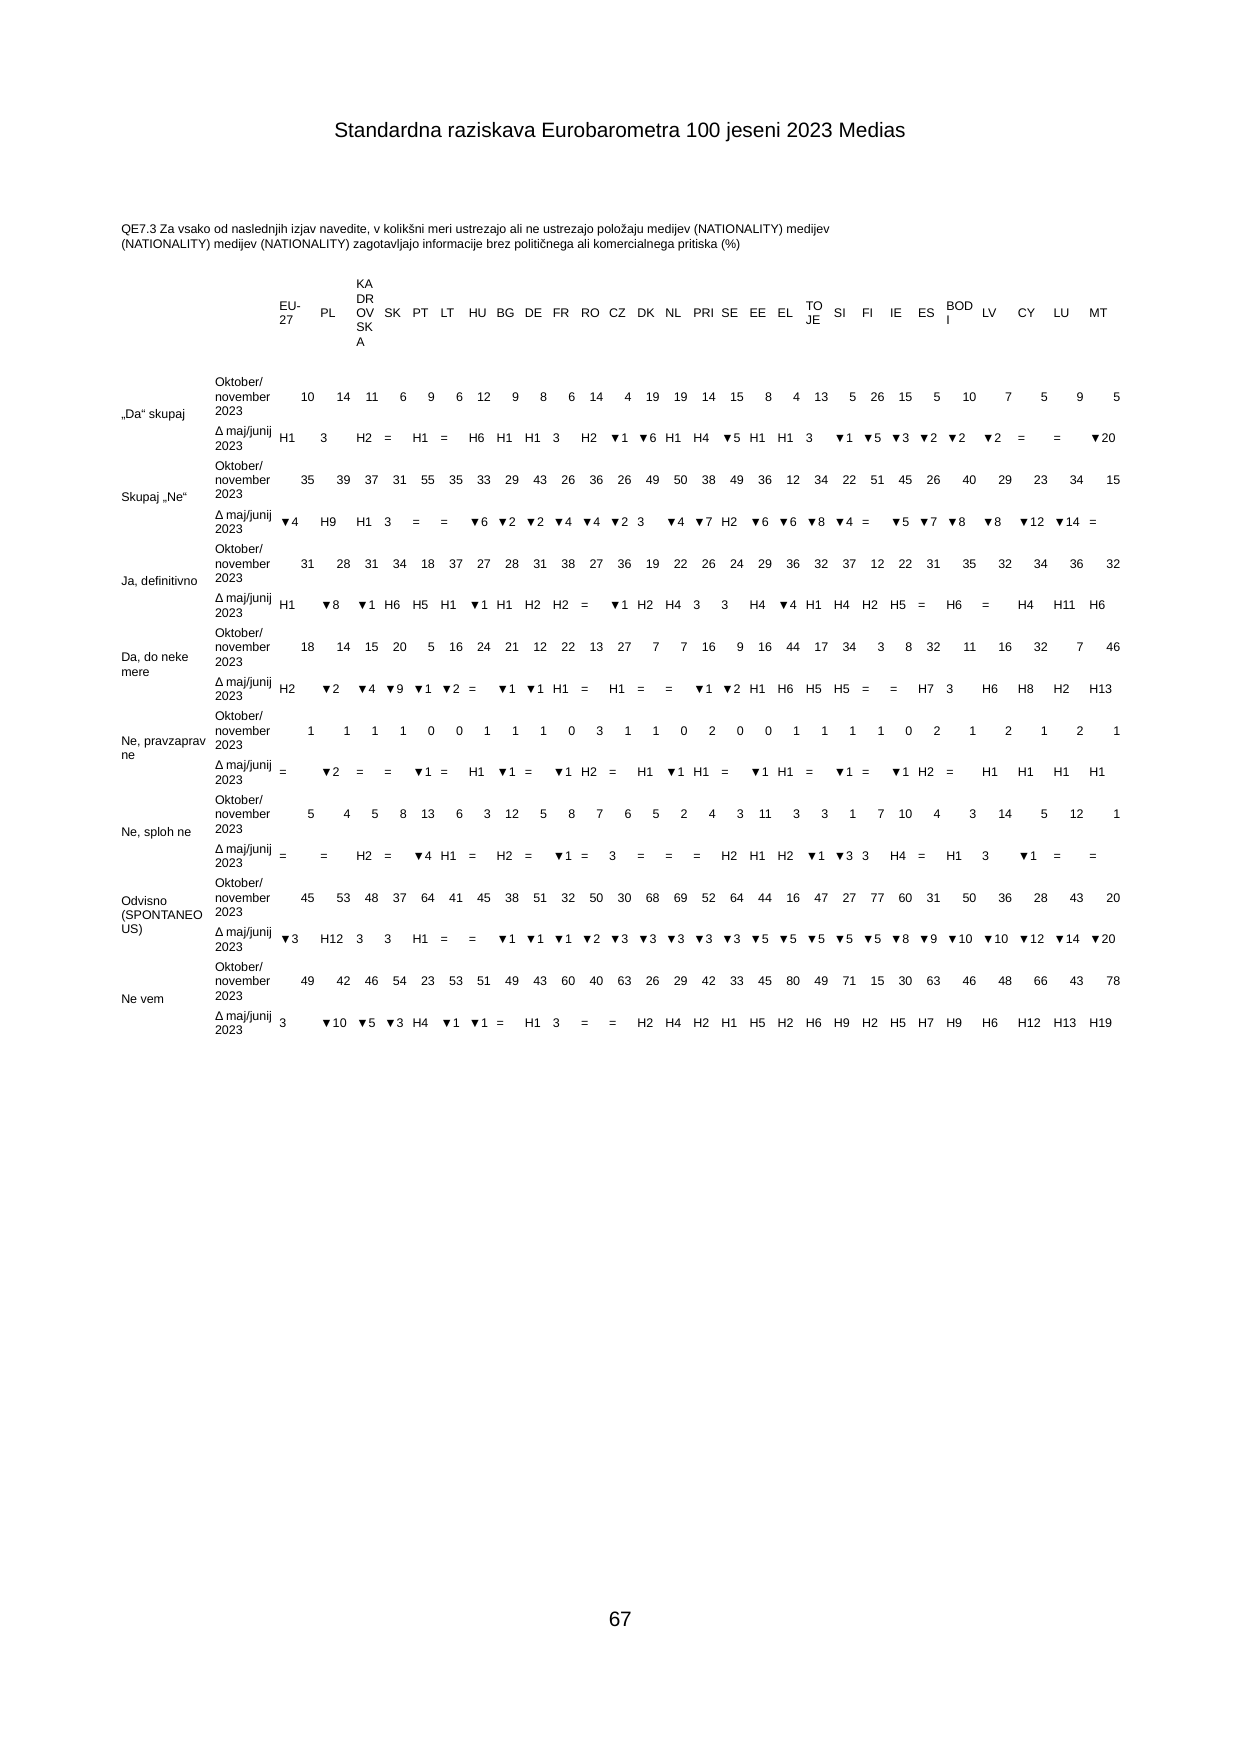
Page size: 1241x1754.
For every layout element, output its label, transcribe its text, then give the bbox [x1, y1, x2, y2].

table_cell [718, 254, 746, 274]
table_cell ▼1 [466, 1006, 493, 1040]
table_cell ▼2 [606, 504, 634, 539]
table_cell 15 [718, 372, 746, 421]
table_cell 3 [466, 790, 493, 838]
table_cell 28 [494, 539, 522, 588]
table_cell 32 [550, 873, 578, 922]
table_cell ▼3 [662, 922, 690, 957]
table_cell ▼5 [803, 922, 831, 957]
table_cell ▼1 [466, 588, 493, 622]
table_cell = [466, 671, 493, 706]
table_cell [466, 254, 493, 274]
table_cell [522, 254, 550, 274]
table_cell [118, 254, 212, 274]
table_cell Н1 [979, 755, 1015, 789]
table_cell [943, 352, 979, 372]
table_cell 26 [606, 455, 634, 504]
table_cell = [276, 755, 317, 789]
table_cell ▼1 [522, 922, 550, 957]
table_cell Ne, sploh ne [118, 790, 212, 873]
table_cell [859, 352, 887, 372]
table_cell CY [1015, 274, 1050, 352]
table_cell Н2 [718, 504, 746, 539]
table_cell = [634, 839, 662, 873]
table_header [1050, 219, 1086, 254]
table_cell MT [1086, 274, 1123, 352]
table_cell Н4 [662, 588, 690, 622]
table_cell 44 [746, 873, 774, 922]
table_cell 10 [276, 372, 317, 421]
table_cell 47 [803, 873, 831, 922]
table_cell 31 [915, 539, 943, 588]
table_cell SK [381, 274, 409, 352]
table_cell 36 [979, 873, 1015, 922]
table_cell 5 [276, 790, 317, 838]
table_cell 45 [466, 873, 493, 922]
table_cell [522, 352, 550, 372]
table_cell 26 [859, 372, 887, 421]
table_header [943, 219, 979, 254]
table_cell 6 [606, 790, 634, 838]
table_cell [915, 254, 943, 274]
table_cell Н5 [409, 588, 437, 622]
table_cell 45 [276, 873, 317, 922]
table_cell 20 [1086, 873, 1123, 922]
table_cell Н1 [662, 421, 690, 455]
table_cell 53 [438, 957, 466, 1006]
table_cell CZ [606, 274, 634, 352]
table_cell ▼6 [466, 504, 493, 539]
table_cell Н7 [915, 1006, 943, 1040]
table_cell ▼5 [775, 922, 803, 957]
table_cell = [803, 755, 831, 789]
table_cell 0 [550, 706, 578, 755]
table_cell 52 [690, 873, 718, 922]
table_cell [943, 254, 979, 274]
table_cell Н2 [775, 1006, 803, 1040]
table_cell 3 [803, 421, 831, 455]
table_cell [803, 352, 831, 372]
table_header [859, 219, 887, 254]
table_cell 36 [1050, 539, 1086, 588]
table_cell = [1086, 839, 1123, 873]
table_cell 5 [634, 790, 662, 838]
table_cell Н12 [317, 922, 353, 957]
table_cell 19 [634, 539, 662, 588]
table_cell [438, 254, 466, 274]
table_cell 37 [831, 539, 859, 588]
table_cell Oktober/november 2023 [212, 623, 276, 671]
table_cell ▼2 [494, 504, 522, 539]
table_cell EE [746, 274, 774, 352]
table_cell 7 [979, 372, 1015, 421]
table_cell [578, 352, 606, 372]
table_cell Н1 [690, 755, 718, 789]
table_cell Н4 [409, 1006, 437, 1040]
table_cell Δ maj/junij 2023 [212, 504, 276, 539]
table_cell 3 [317, 421, 353, 455]
table_cell 32 [803, 539, 831, 588]
table_cell ▼1 [494, 755, 522, 789]
table_cell 69 [662, 873, 690, 922]
table_cell 2 [979, 706, 1015, 755]
table_cell 17 [803, 623, 831, 671]
table_cell 32 [1015, 623, 1050, 671]
table_cell 34 [831, 623, 859, 671]
table_cell ▼3 [276, 922, 317, 957]
table_cell [276, 352, 317, 372]
table_cell 46 [353, 957, 381, 1006]
table_cell Δ maj/junij 2023 [212, 922, 276, 957]
table_cell Н1 [634, 755, 662, 789]
table_cell ▼1 [746, 755, 774, 789]
table_cell 26 [690, 539, 718, 588]
table_cell Н12 [1015, 1006, 1050, 1040]
table_cell 36 [578, 455, 606, 504]
table_cell DE [522, 274, 550, 352]
table_cell [1086, 254, 1123, 274]
table_cell 4 [317, 790, 353, 838]
table_cell Н1 [1015, 755, 1050, 789]
table_cell 1 [606, 706, 634, 755]
table_cell = [381, 839, 409, 873]
table_cell 15 [353, 623, 381, 671]
table_cell 29 [494, 455, 522, 504]
table_cell 24 [718, 539, 746, 588]
table_cell 3 [718, 588, 746, 622]
table_cell 5 [1086, 372, 1123, 421]
table_cell Н1 [409, 421, 437, 455]
table_cell TO JE [803, 274, 831, 352]
table_cell ▼8 [803, 504, 831, 539]
table_cell Н2 [494, 839, 522, 873]
table_cell = [578, 671, 606, 706]
table_cell Δ maj/junij 2023 [212, 421, 276, 455]
table_cell 45 [746, 957, 774, 1006]
table_cell LT [438, 274, 466, 352]
table_cell 5 [522, 790, 550, 838]
table_cell 51 [522, 873, 550, 922]
table_cell [466, 352, 493, 372]
table_cell Н2 [859, 1006, 887, 1040]
table_cell 50 [662, 455, 690, 504]
table_cell ▼1 [353, 588, 381, 622]
table_cell ▼1 [887, 755, 915, 789]
table_cell 12 [1050, 790, 1086, 838]
table_cell 1 [1086, 706, 1123, 755]
table_cell [118, 352, 212, 372]
table_cell ▼3 [718, 922, 746, 957]
table_cell 11 [943, 623, 979, 671]
table_cell ▼8 [979, 504, 1015, 539]
table_cell ▼1 [494, 671, 522, 706]
table_cell 3 [859, 839, 887, 873]
table_cell ▼5 [887, 504, 915, 539]
table_cell Н2 [775, 839, 803, 873]
table_cell ▼5 [718, 421, 746, 455]
table_cell [831, 254, 859, 274]
table_cell = [438, 922, 466, 957]
table_cell 31 [353, 539, 381, 588]
table_cell 6 [438, 372, 466, 421]
table_cell [718, 352, 746, 372]
table_cell 45 [887, 455, 915, 504]
table_cell = [317, 839, 353, 873]
table_cell Н11 [1050, 588, 1086, 622]
table_cell Н7 [915, 671, 943, 706]
table_cell 48 [979, 957, 1015, 1006]
table_cell [634, 254, 662, 274]
table_cell ▼2 [979, 421, 1015, 455]
table_cell 30 [606, 873, 634, 922]
table_cell 7 [1050, 623, 1086, 671]
table_cell = [466, 922, 493, 957]
table_cell Н2 [718, 839, 746, 873]
table_cell 1 [466, 706, 493, 755]
table_cell 31 [276, 539, 317, 588]
table_cell Н1 [718, 1006, 746, 1040]
table_cell [1015, 254, 1050, 274]
table_cell Н2 [634, 588, 662, 622]
table_cell 5 [353, 790, 381, 838]
table_cell [746, 352, 774, 372]
table_cell [276, 254, 317, 274]
table_cell ▼5 [859, 421, 887, 455]
table_cell 50 [943, 873, 979, 922]
table_cell 35 [276, 455, 317, 504]
table_cell 3 [550, 421, 578, 455]
table_cell 1 [522, 706, 550, 755]
table_cell = [915, 839, 943, 873]
table_cell 6 [550, 372, 578, 421]
table_cell 12 [466, 372, 493, 421]
table_cell [831, 352, 859, 372]
table_cell 22 [887, 539, 915, 588]
table_cell 1 [1015, 706, 1050, 755]
table_cell 54 [381, 957, 409, 1006]
table_cell ▼1 [550, 755, 578, 789]
table_cell 28 [1015, 873, 1050, 922]
table_cell 37 [381, 873, 409, 922]
table_cell 78 [1086, 957, 1123, 1006]
table_cell 40 [943, 455, 979, 504]
table_cell ▼1 [803, 839, 831, 873]
table_cell ▼5 [831, 922, 859, 957]
table_cell Н6 [466, 421, 493, 455]
table_cell Oktober/november 2023 [212, 873, 276, 922]
table_cell ▼3 [887, 421, 915, 455]
table_cell 5 [409, 623, 437, 671]
table_cell = [438, 504, 466, 539]
table_cell Skupaj „Ne“ [118, 455, 212, 539]
table_cell 29 [979, 455, 1015, 504]
table_cell 14 [578, 372, 606, 421]
table_cell ▼4 [578, 504, 606, 539]
table_cell ▼7 [690, 504, 718, 539]
table_cell 3 [353, 922, 381, 957]
table_cell 27 [831, 873, 859, 922]
table_cell LV [979, 274, 1015, 352]
table_cell 4 [915, 790, 943, 838]
table_cell [317, 352, 353, 372]
table_cell 60 [550, 957, 578, 1006]
table_cell [578, 254, 606, 274]
table_cell Oktober/november 2023 [212, 372, 276, 421]
table_cell [550, 254, 578, 274]
table_header QE7.3 Za vsako od naslednjih izjav navedite, v kolikšni meri ustrezajo ali ne ustrezajo položaju medijev (NATIONALITY) medijev (NATIONALITY) medijev (NATIONALITY) zagotavljajo informacije brez političnega ali komercialnega pritiska (%) [118, 219, 859, 254]
table_cell [746, 254, 774, 274]
table_cell 37 [438, 539, 466, 588]
table_cell ▼1 [494, 922, 522, 957]
table_cell ▼4 [775, 588, 803, 622]
table_cell = [859, 504, 887, 539]
table_cell 0 [718, 706, 746, 755]
table_cell [1086, 352, 1123, 372]
table_cell 31 [915, 873, 943, 922]
table_cell 24 [466, 623, 493, 671]
table_cell 8 [381, 790, 409, 838]
table_cell = [1050, 421, 1086, 455]
table_cell 4 [606, 372, 634, 421]
table_cell Oktober/november 2023 [212, 539, 276, 588]
table_cell Oktober/november 2023 [212, 957, 276, 1006]
table_cell [1015, 352, 1050, 372]
table_cell 3 [803, 790, 831, 838]
table_cell 0 [887, 706, 915, 755]
table_cell 49 [494, 957, 522, 1006]
table_cell 1 [831, 790, 859, 838]
table_cell Ne vem [118, 957, 212, 1040]
table_cell = [718, 755, 746, 789]
table_cell ▼1 [550, 922, 578, 957]
table_cell 9 [409, 372, 437, 421]
table_cell ▼14 [1050, 922, 1086, 957]
table_cell = [1050, 839, 1086, 873]
table_cell ES [915, 274, 943, 352]
table_cell 16 [746, 623, 774, 671]
table_cell 0 [662, 706, 690, 755]
table_cell 14 [317, 623, 353, 671]
table_cell 49 [276, 957, 317, 1006]
table_cell [915, 352, 943, 372]
table_cell 42 [690, 957, 718, 1006]
table_cell ▼10 [317, 1006, 353, 1040]
table_header [979, 219, 1015, 254]
table_cell [662, 352, 690, 372]
table_cell Н5 [831, 671, 859, 706]
table_header [1015, 219, 1050, 254]
table_cell [887, 352, 915, 372]
table_cell 18 [409, 539, 437, 588]
table_cell 80 [775, 957, 803, 1006]
table_cell 36 [746, 455, 774, 504]
table_cell 10 [943, 372, 979, 421]
table_cell = [1086, 504, 1123, 539]
table_cell 38 [690, 455, 718, 504]
table_cell 33 [466, 455, 493, 504]
table_cell Δ maj/junij 2023 [212, 839, 276, 873]
table_cell 38 [550, 539, 578, 588]
table_cell [409, 352, 437, 372]
table_cell FR [550, 274, 578, 352]
table_cell Н2 [353, 839, 381, 873]
table_cell ▼1 [831, 755, 859, 789]
table_cell Н1 [1086, 755, 1123, 789]
table_cell 31 [381, 455, 409, 504]
table_cell 3 [775, 790, 803, 838]
table_cell Н1 [1050, 755, 1086, 789]
table_cell Δ maj/junij 2023 [212, 755, 276, 789]
table_cell 12 [522, 623, 550, 671]
table_cell 16 [979, 623, 1015, 671]
table_cell = [438, 421, 466, 455]
table_cell LU [1050, 274, 1086, 352]
table_cell Н1 [746, 421, 774, 455]
table_cell = [887, 671, 915, 706]
table_cell 23 [409, 957, 437, 1006]
table_cell [690, 352, 718, 372]
table_cell 11 [746, 790, 774, 838]
table_cell 2 [662, 790, 690, 838]
table_cell = [578, 588, 606, 622]
table_cell ▼1 [438, 1006, 466, 1040]
table_cell = [634, 671, 662, 706]
table_cell 1 [381, 706, 409, 755]
table_cell EU-27 [276, 274, 317, 352]
table_cell Н2 [915, 755, 943, 789]
table_cell IE [887, 274, 915, 352]
table_cell ▼4 [662, 504, 690, 539]
table_cell 7 [859, 790, 887, 838]
table_cell 13 [803, 372, 831, 421]
table_cell 23 [1015, 455, 1050, 504]
table_cell 15 [859, 957, 887, 1006]
table_cell = [466, 839, 493, 873]
table_cell 32 [979, 539, 1015, 588]
table_cell 27 [466, 539, 493, 588]
table_cell 49 [718, 455, 746, 504]
table_cell 26 [915, 455, 943, 504]
table_cell 32 [1086, 539, 1123, 588]
table_cell = [409, 504, 437, 539]
table_cell 5 [1015, 372, 1050, 421]
table_cell 9 [718, 623, 746, 671]
table_cell 1 [775, 706, 803, 755]
table_cell [887, 254, 915, 274]
table_cell Н5 [887, 588, 915, 622]
table_cell ▼8 [317, 588, 353, 622]
table_cell 63 [915, 957, 943, 1006]
table_cell 26 [550, 455, 578, 504]
table_cell 16 [775, 873, 803, 922]
table_cell 39 [317, 455, 353, 504]
table_cell 53 [317, 873, 353, 922]
table_cell 35 [943, 539, 979, 588]
table_cell 7 [662, 623, 690, 671]
table_cell Н6 [803, 1006, 831, 1040]
table_cell Н4 [746, 588, 774, 622]
table_cell ▼6 [775, 504, 803, 539]
table_cell [634, 352, 662, 372]
table_cell 12 [859, 539, 887, 588]
table_cell 3 [276, 1006, 317, 1040]
table_cell 16 [690, 623, 718, 671]
table_cell PL [317, 274, 353, 352]
table_cell Ne, pravzaprav ne [118, 706, 212, 789]
table_cell 22 [831, 455, 859, 504]
table_cell 9 [494, 372, 522, 421]
table_cell [212, 274, 276, 352]
table_cell Н1 [409, 922, 437, 957]
table_cell 49 [803, 957, 831, 1006]
table_cell 1 [494, 706, 522, 755]
table_cell = [606, 755, 634, 789]
table_cell 5 [915, 372, 943, 421]
table_cell 15 [887, 372, 915, 421]
table_cell 51 [466, 957, 493, 1006]
table_cell Н4 [662, 1006, 690, 1040]
table_cell ▼2 [317, 755, 353, 789]
table_cell ▼2 [522, 504, 550, 539]
table_cell Н5 [887, 1006, 915, 1040]
table_cell Н6 [775, 671, 803, 706]
table_cell = [578, 1006, 606, 1040]
table_cell 14 [317, 372, 353, 421]
table_cell ▼10 [979, 922, 1015, 957]
table_cell PRI [690, 274, 718, 352]
table_cell FI [859, 274, 887, 352]
table_cell 12 [494, 790, 522, 838]
table_cell 3 [550, 1006, 578, 1040]
table_cell Н1 [522, 1006, 550, 1040]
table_cell ▼12 [1015, 504, 1050, 539]
table_cell = [522, 755, 550, 789]
table_cell ▼1 [606, 421, 634, 455]
table_cell ▼1 [606, 588, 634, 622]
table_cell ▼2 [317, 671, 353, 706]
table_cell ▼5 [746, 922, 774, 957]
table_cell Н1 [438, 839, 466, 873]
table_cell 3 [381, 922, 409, 957]
table_cell 20 [381, 623, 409, 671]
table_cell HU [466, 274, 493, 352]
table_cell [438, 352, 466, 372]
table_cell 34 [1050, 455, 1086, 504]
table_cell ▼3 [831, 839, 859, 873]
table_cell 22 [550, 623, 578, 671]
table_cell 8 [887, 623, 915, 671]
table_cell [409, 254, 437, 274]
table_cell Н6 [1086, 588, 1123, 622]
table_cell 1 [353, 706, 381, 755]
table_cell = [276, 839, 317, 873]
table_cell 13 [409, 790, 437, 838]
table_cell = [578, 839, 606, 873]
table_cell Ja, definitivno [118, 539, 212, 622]
table_cell 48 [353, 873, 381, 922]
table_cell ▼4 [550, 504, 578, 539]
table_cell ▼14 [1050, 504, 1086, 539]
table_cell BG [494, 274, 522, 352]
table_header [915, 219, 943, 254]
table_cell 3 [634, 504, 662, 539]
table_cell Н1 [276, 588, 317, 622]
table_cell 44 [775, 623, 803, 671]
table_cell = [381, 421, 409, 455]
table_cell 60 [887, 873, 915, 922]
table_cell Н1 [494, 588, 522, 622]
table_cell 0 [409, 706, 437, 755]
table_cell Н2 [859, 588, 887, 622]
table_cell [381, 254, 409, 274]
table_cell Н1 [494, 421, 522, 455]
table_cell 9 [1050, 372, 1086, 421]
table_cell 1 [859, 706, 887, 755]
table_cell „Da“ skupaj [118, 372, 212, 455]
table_cell [775, 352, 803, 372]
table_cell Н9 [943, 1006, 979, 1040]
table_cell 36 [775, 539, 803, 588]
table_cell [118, 274, 212, 352]
table_cell [1050, 254, 1086, 274]
table_cell 27 [606, 623, 634, 671]
table_cell Н1 [943, 839, 979, 873]
table_cell ▼3 [606, 922, 634, 957]
table_cell [494, 352, 522, 372]
table_cell 8 [522, 372, 550, 421]
table_cell 63 [606, 957, 634, 1006]
table_cell [690, 254, 718, 274]
table_cell Н5 [803, 671, 831, 706]
table_cell = [353, 755, 381, 789]
table_cell = [859, 671, 887, 706]
table_cell Н2 [353, 421, 381, 455]
table_cell DK [634, 274, 662, 352]
table_cell ▼7 [915, 504, 943, 539]
table_cell Н2 [578, 421, 606, 455]
table_cell Δ maj/junij 2023 [212, 588, 276, 622]
table_cell 19 [634, 372, 662, 421]
table_cell Н2 [578, 755, 606, 789]
table_cell = [1015, 421, 1050, 455]
table_cell Н1 [775, 421, 803, 455]
table_cell Н1 [606, 671, 634, 706]
table_cell [353, 352, 381, 372]
table_cell 34 [1015, 539, 1050, 588]
table_cell ▼1 [522, 671, 550, 706]
table_cell [353, 254, 381, 274]
table_cell 28 [317, 539, 353, 588]
table_cell [494, 254, 522, 274]
table_cell 55 [409, 455, 437, 504]
table_cell [979, 254, 1015, 274]
table_cell 6 [438, 790, 466, 838]
table_cell 12 [775, 455, 803, 504]
table_cell 5 [1015, 790, 1050, 838]
table_cell 3 [718, 790, 746, 838]
table_cell 4 [690, 790, 718, 838]
table_cell ▼1 [831, 421, 859, 455]
table_cell 31 [522, 539, 550, 588]
table_cell Н6 [979, 1006, 1015, 1040]
table_cell BODI [943, 274, 979, 352]
table_cell Н9 [317, 504, 353, 539]
table_cell Oktober/november 2023 [212, 455, 276, 504]
table_cell ▼5 [353, 1006, 381, 1040]
table_cell Н2 [522, 588, 550, 622]
table_cell ▼2 [438, 671, 466, 706]
table_cell 3 [943, 790, 979, 838]
table_cell [859, 254, 887, 274]
table_cell 18 [276, 623, 317, 671]
table_cell 3 [578, 706, 606, 755]
table_cell 27 [578, 539, 606, 588]
table_cell [212, 352, 276, 372]
table_cell 19 [662, 372, 690, 421]
table_cell ▼3 [634, 922, 662, 957]
table_cell SE [718, 274, 746, 352]
table_cell SI [831, 274, 859, 352]
table_cell 49 [634, 455, 662, 504]
table_cell ▼8 [887, 922, 915, 957]
table_cell ▼6 [634, 421, 662, 455]
table_cell Н1 [522, 421, 550, 455]
table_cell Н2 [1050, 671, 1086, 706]
table_cell = [662, 839, 690, 873]
table_cell Δ maj/junij 2023 [212, 671, 276, 706]
table_cell 36 [606, 539, 634, 588]
table_cell [979, 352, 1015, 372]
table_cell [606, 254, 634, 274]
table_cell Da, do neke mere [118, 623, 212, 706]
table_cell Oktober/november 2023 [212, 706, 276, 755]
table_cell [775, 254, 803, 274]
table_cell 7 [634, 623, 662, 671]
table_cell 34 [381, 539, 409, 588]
table_cell = [438, 755, 466, 789]
table_cell Н13 [1050, 1006, 1086, 1040]
table_cell 34 [803, 455, 831, 504]
table_cell ▼2 [578, 922, 606, 957]
table_cell 43 [1050, 873, 1086, 922]
table_cell = [606, 1006, 634, 1040]
table_cell 2 [1050, 706, 1086, 755]
table_cell 8 [550, 790, 578, 838]
table_cell ▼3 [381, 1006, 409, 1040]
table_cell 21 [494, 623, 522, 671]
table_cell ▼20 [1086, 922, 1123, 957]
table_cell 1 [943, 706, 979, 755]
table_cell PT [409, 274, 437, 352]
table_cell 0 [438, 706, 466, 755]
table_cell [550, 352, 578, 372]
table_cell 7 [578, 790, 606, 838]
table_cell Oktober/november 2023 [212, 790, 276, 838]
table_cell 66 [1015, 957, 1050, 1006]
table_cell ▼9 [381, 671, 409, 706]
table_cell 33 [718, 957, 746, 1006]
table_cell 2 [915, 706, 943, 755]
table_cell = [690, 839, 718, 873]
table_cell 1 [276, 706, 317, 755]
table_cell ▼10 [943, 922, 979, 957]
table_cell Н1 [550, 671, 578, 706]
table_cell = [494, 1006, 522, 1040]
table_cell ▼3 [690, 922, 718, 957]
table_cell ▼2 [943, 421, 979, 455]
table_cell 10 [887, 790, 915, 838]
table_cell 14 [979, 790, 1015, 838]
table_cell 46 [1086, 623, 1123, 671]
table_cell [803, 254, 831, 274]
table_cell 29 [662, 957, 690, 1006]
table_cell 2 [690, 706, 718, 755]
table_cell = [522, 839, 550, 873]
table_cell 64 [718, 873, 746, 922]
table_cell Н19 [1086, 1006, 1123, 1040]
table_cell Н13 [1086, 671, 1123, 706]
table_cell [1050, 352, 1086, 372]
table_cell 1 [317, 706, 353, 755]
table_cell Н4 [887, 839, 915, 873]
table_cell 42 [317, 957, 353, 1006]
table_cell 29 [746, 539, 774, 588]
table_cell ▼9 [915, 922, 943, 957]
table_cell Н6 [381, 588, 409, 622]
table_cell [317, 254, 353, 274]
table_cell 43 [1050, 957, 1086, 1006]
table_cell = [662, 671, 690, 706]
table_cell 11 [353, 372, 381, 421]
table_cell Н1 [438, 588, 466, 622]
table_cell ▼1 [409, 671, 437, 706]
table_cell RO [578, 274, 606, 352]
table_cell Н1 [803, 588, 831, 622]
table_cell 64 [409, 873, 437, 922]
table_cell = [915, 588, 943, 622]
table_cell 8 [746, 372, 774, 421]
table_cell Н2 [634, 1006, 662, 1040]
table_cell Н1 [775, 755, 803, 789]
table_cell ▼5 [859, 922, 887, 957]
table_cell 46 [943, 957, 979, 1006]
table_cell 3 [859, 623, 887, 671]
table_cell Н1 [353, 504, 381, 539]
table_cell 5 [831, 372, 859, 421]
table_header [1086, 219, 1123, 254]
table_cell 38 [494, 873, 522, 922]
table_cell = [381, 755, 409, 789]
table_cell Н8 [1015, 671, 1050, 706]
table_cell KADROVSKA [353, 274, 381, 352]
table_cell Н1 [466, 755, 493, 789]
table_cell ▼4 [276, 504, 317, 539]
table_cell ▼4 [831, 504, 859, 539]
table_cell Н2 [550, 588, 578, 622]
table_cell 3 [979, 839, 1015, 873]
table_cell 50 [578, 873, 606, 922]
table_cell 40 [578, 957, 606, 1006]
table_cell = [859, 755, 887, 789]
table_cell [381, 352, 409, 372]
table_cell Н4 [831, 588, 859, 622]
table_cell Н1 [746, 671, 774, 706]
table_cell 41 [438, 873, 466, 922]
table_cell 71 [831, 957, 859, 1006]
table_cell 1 [831, 706, 859, 755]
table_cell = [979, 588, 1015, 622]
table_cell 1 [634, 706, 662, 755]
table_cell ▼2 [718, 671, 746, 706]
table_cell ▼1 [550, 839, 578, 873]
table_header [887, 219, 915, 254]
table_cell ▼20 [1086, 421, 1123, 455]
table_cell ▼1 [409, 755, 437, 789]
table_cell 26 [634, 957, 662, 1006]
table_cell Н9 [831, 1006, 859, 1040]
table_cell EL [775, 274, 803, 352]
table_cell Н4 [1015, 588, 1050, 622]
table_cell ▼1 [1015, 839, 1050, 873]
table_cell 51 [859, 455, 887, 504]
table_cell 77 [859, 873, 887, 922]
table_cell Н1 [746, 839, 774, 873]
table_cell ▼6 [746, 504, 774, 539]
table_cell ▼8 [943, 504, 979, 539]
table_cell ▼2 [915, 421, 943, 455]
table_cell Δ maj/junij 2023 [212, 1006, 276, 1040]
table_cell 6 [381, 372, 409, 421]
table_cell [212, 254, 276, 274]
table_cell 3 [381, 504, 409, 539]
table_cell 14 [690, 372, 718, 421]
table_cell ▼4 [409, 839, 437, 873]
table_cell 68 [634, 873, 662, 922]
table_cell 3 [606, 839, 634, 873]
table_cell 1 [803, 706, 831, 755]
table_cell 1 [1086, 790, 1123, 838]
table_cell ▼4 [353, 671, 381, 706]
table_cell 37 [353, 455, 381, 504]
table_cell Н5 [746, 1006, 774, 1040]
table_cell Odvisno (SPONTANEOUS) [118, 873, 212, 957]
table_cell 43 [522, 957, 550, 1006]
table_cell 13 [578, 623, 606, 671]
table_cell = [943, 755, 979, 789]
table_cell 4 [775, 372, 803, 421]
table_cell NL [662, 274, 690, 352]
table_cell Н1 [276, 421, 317, 455]
table_cell 3 [690, 588, 718, 622]
table_cell ▼1 [690, 671, 718, 706]
table_cell 15 [1086, 455, 1123, 504]
table_cell ▼1 [662, 755, 690, 789]
table_cell Н6 [943, 588, 979, 622]
table_cell 3 [943, 671, 979, 706]
table_cell 35 [438, 455, 466, 504]
table_cell Н2 [690, 1006, 718, 1040]
table_cell 22 [662, 539, 690, 588]
table_cell 32 [915, 623, 943, 671]
table_cell Н4 [690, 421, 718, 455]
table_cell [606, 352, 634, 372]
table_cell Н2 [276, 671, 317, 706]
table_cell 30 [887, 957, 915, 1006]
table_cell [662, 254, 690, 274]
table_cell Н6 [979, 671, 1015, 706]
table_cell 0 [746, 706, 774, 755]
table_cell ▼12 [1015, 922, 1050, 957]
table_cell 16 [438, 623, 466, 671]
table_cell 43 [522, 455, 550, 504]
